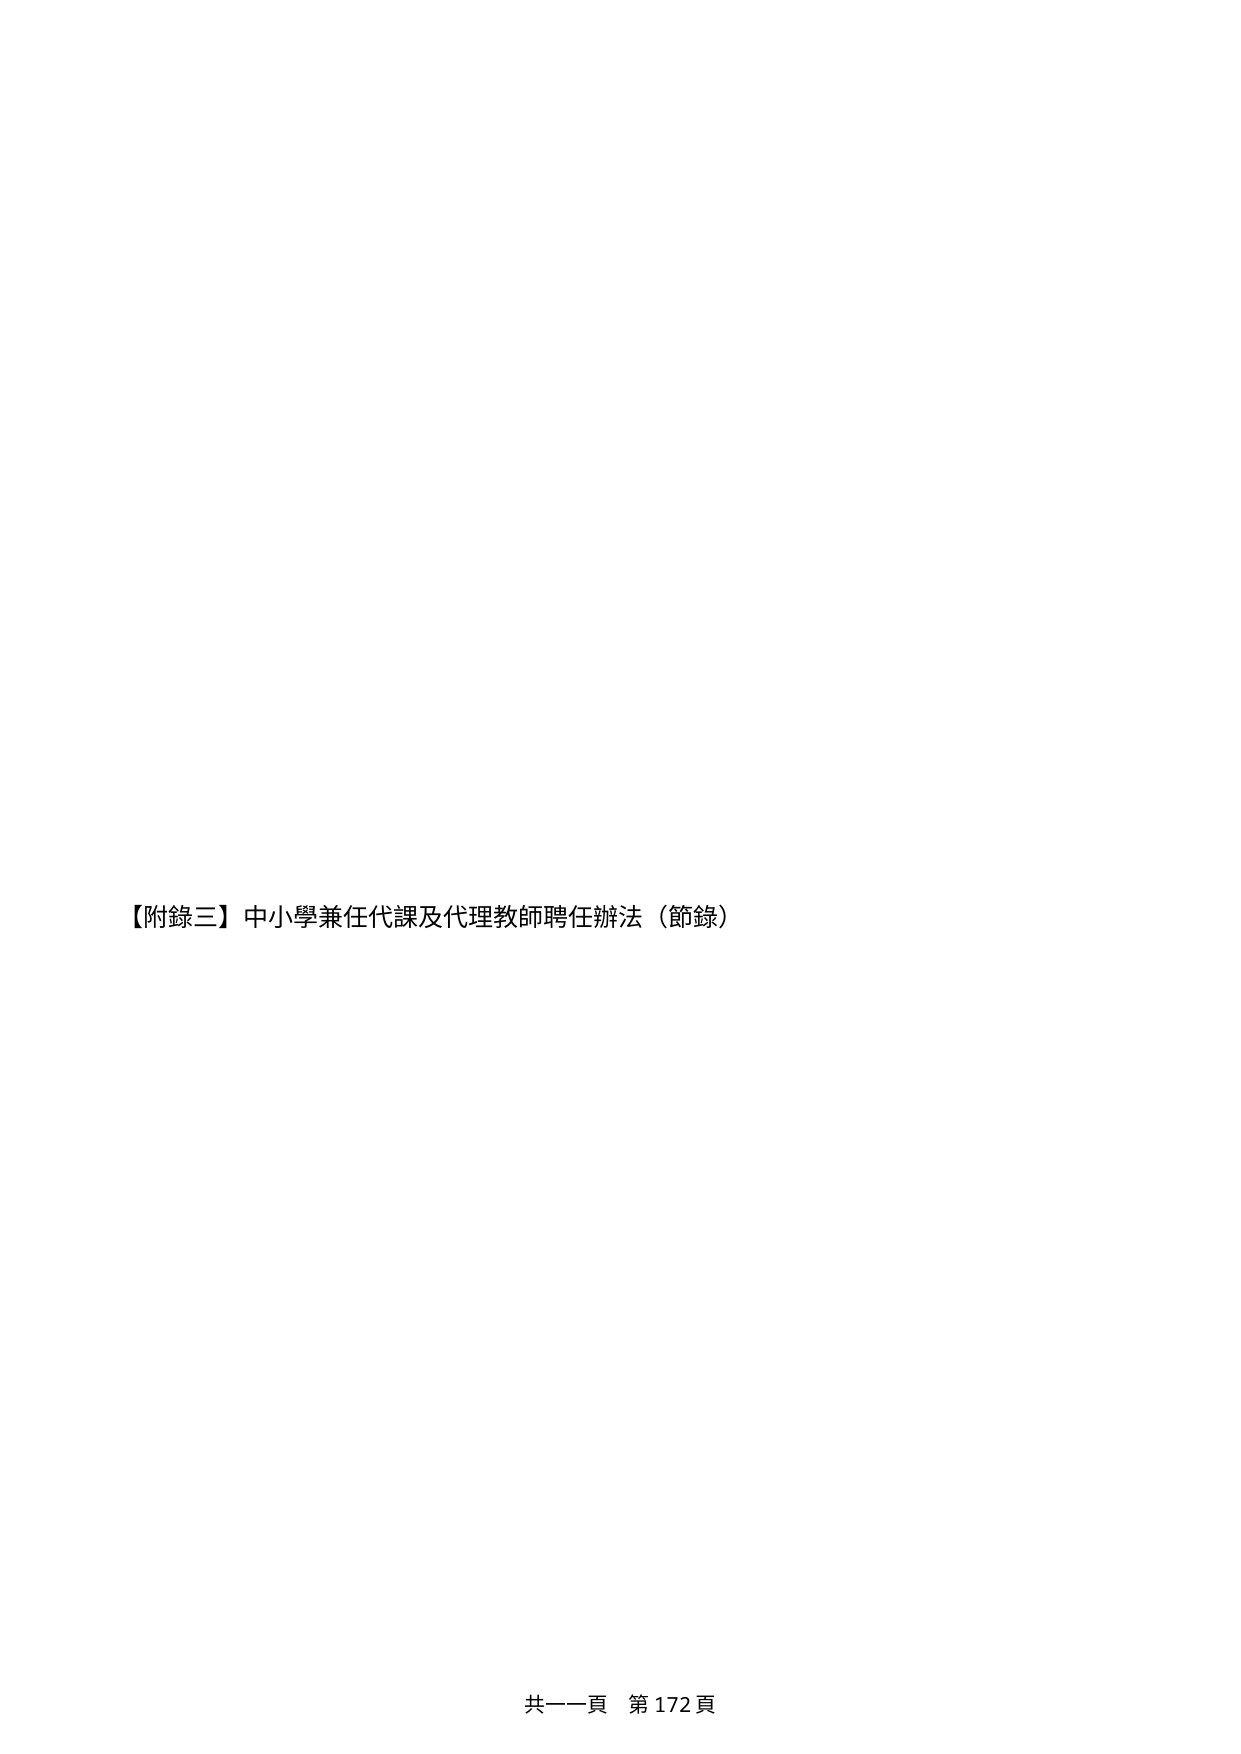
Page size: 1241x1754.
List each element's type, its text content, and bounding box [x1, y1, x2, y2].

text 【附錄三】中小學兼任代課及代理教師聘任辦法（節錄） [118, 874, 1122, 936]
